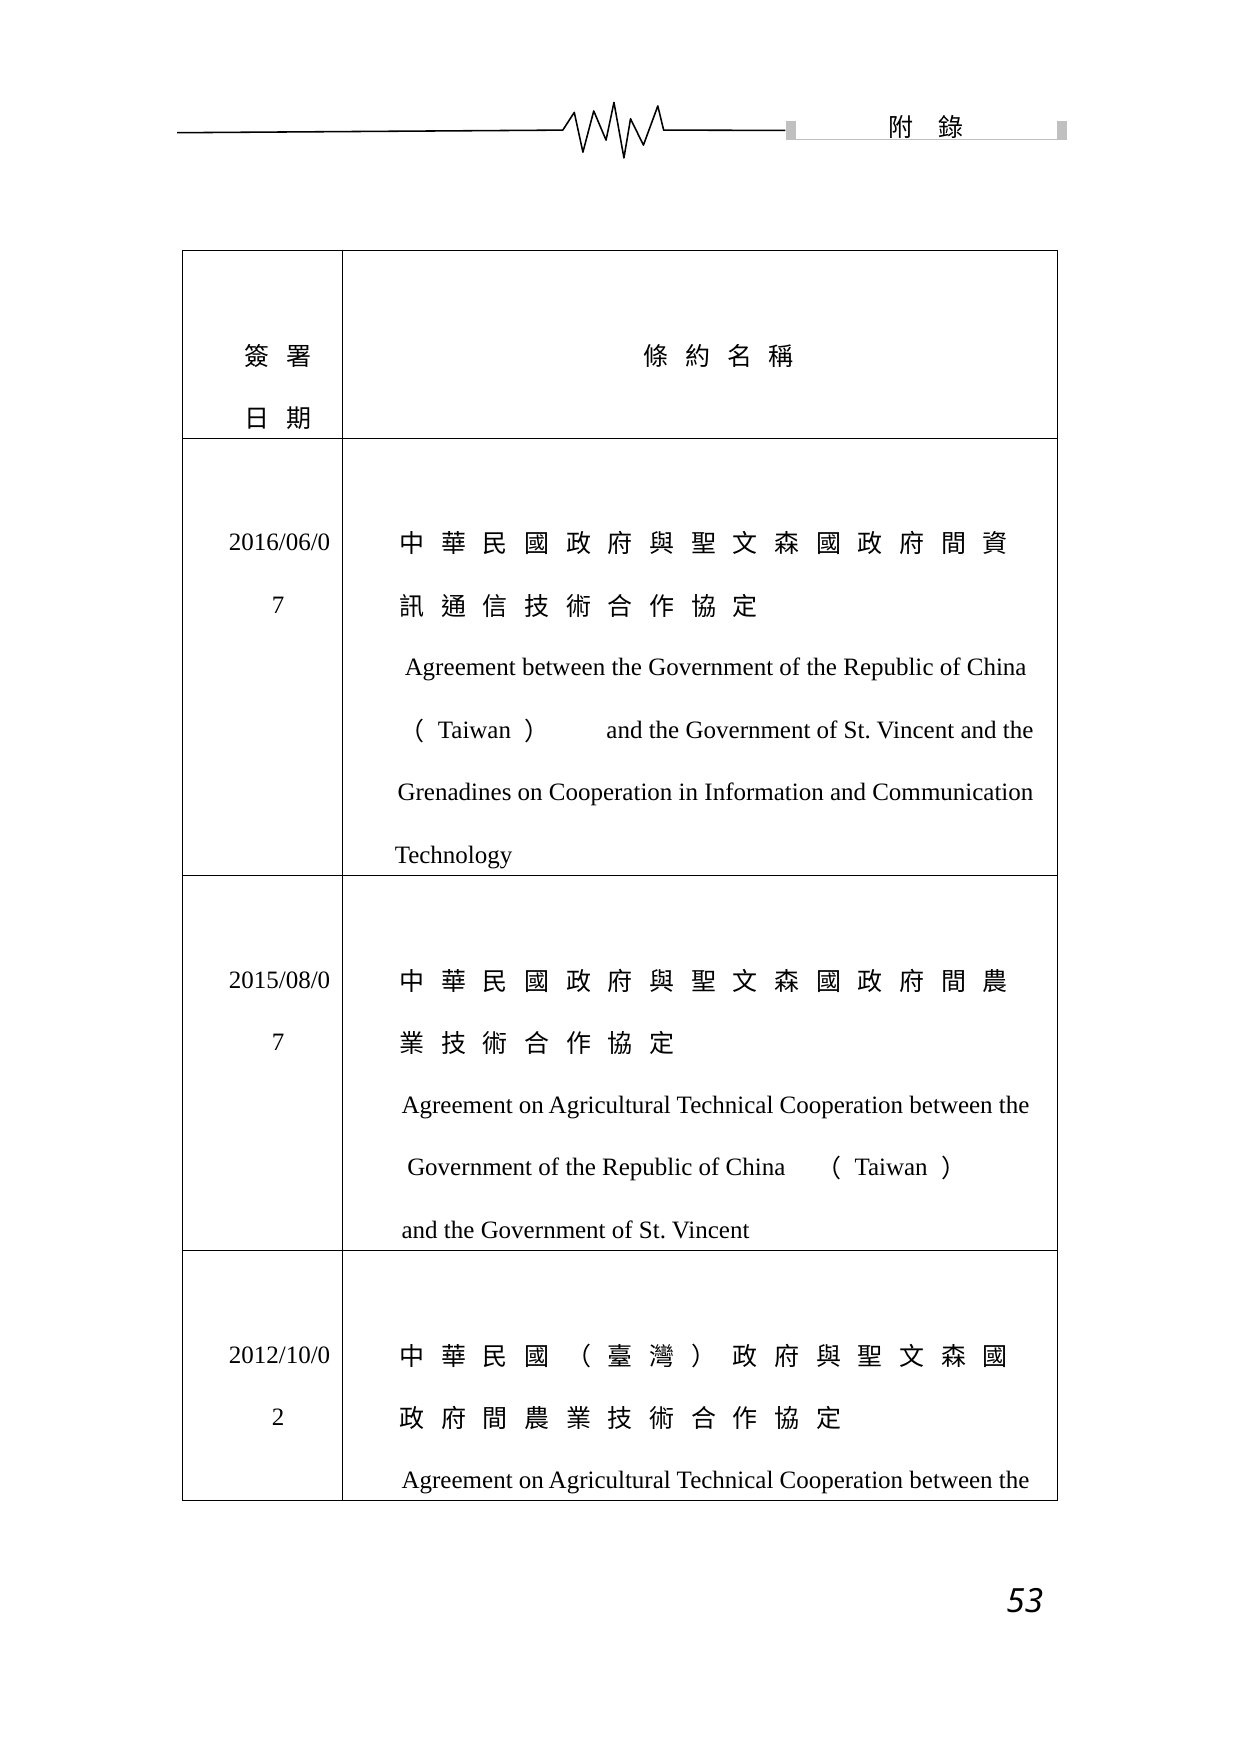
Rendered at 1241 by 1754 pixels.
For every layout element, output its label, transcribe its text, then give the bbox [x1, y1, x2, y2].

table_cell 2015/08/07 [183, 876, 342, 1250]
table_cell 中華民國（臺灣）政府與聖文森國政府間農業技術合作協定 Agreement on Agricultural Technical Cooperation between the [343, 1251, 1057, 1500]
table_cell 中華民國政府與聖文森國政府間資訊通信技術合作協定 Agreement between the Government of the Republic of China （Taiwan） and the Government of St. Vincent and the Grenadines on Cooperation in Information and Communication Technology [343, 439, 1057, 875]
table_cell 2012/10/02 [183, 1251, 342, 1500]
table_cell 2016/06/07 [183, 439, 342, 875]
table_header 簽署日期 [183, 251, 342, 438]
table_cell 中華民國政府與聖文森國政府間農業技術合作協定 Agreement on Agricultural Technical Cooperation between the Government of the Republic of China （Taiwan） and the Government of St. Vincent [343, 876, 1057, 1250]
table_header 條約名稱 [343, 251, 1057, 438]
